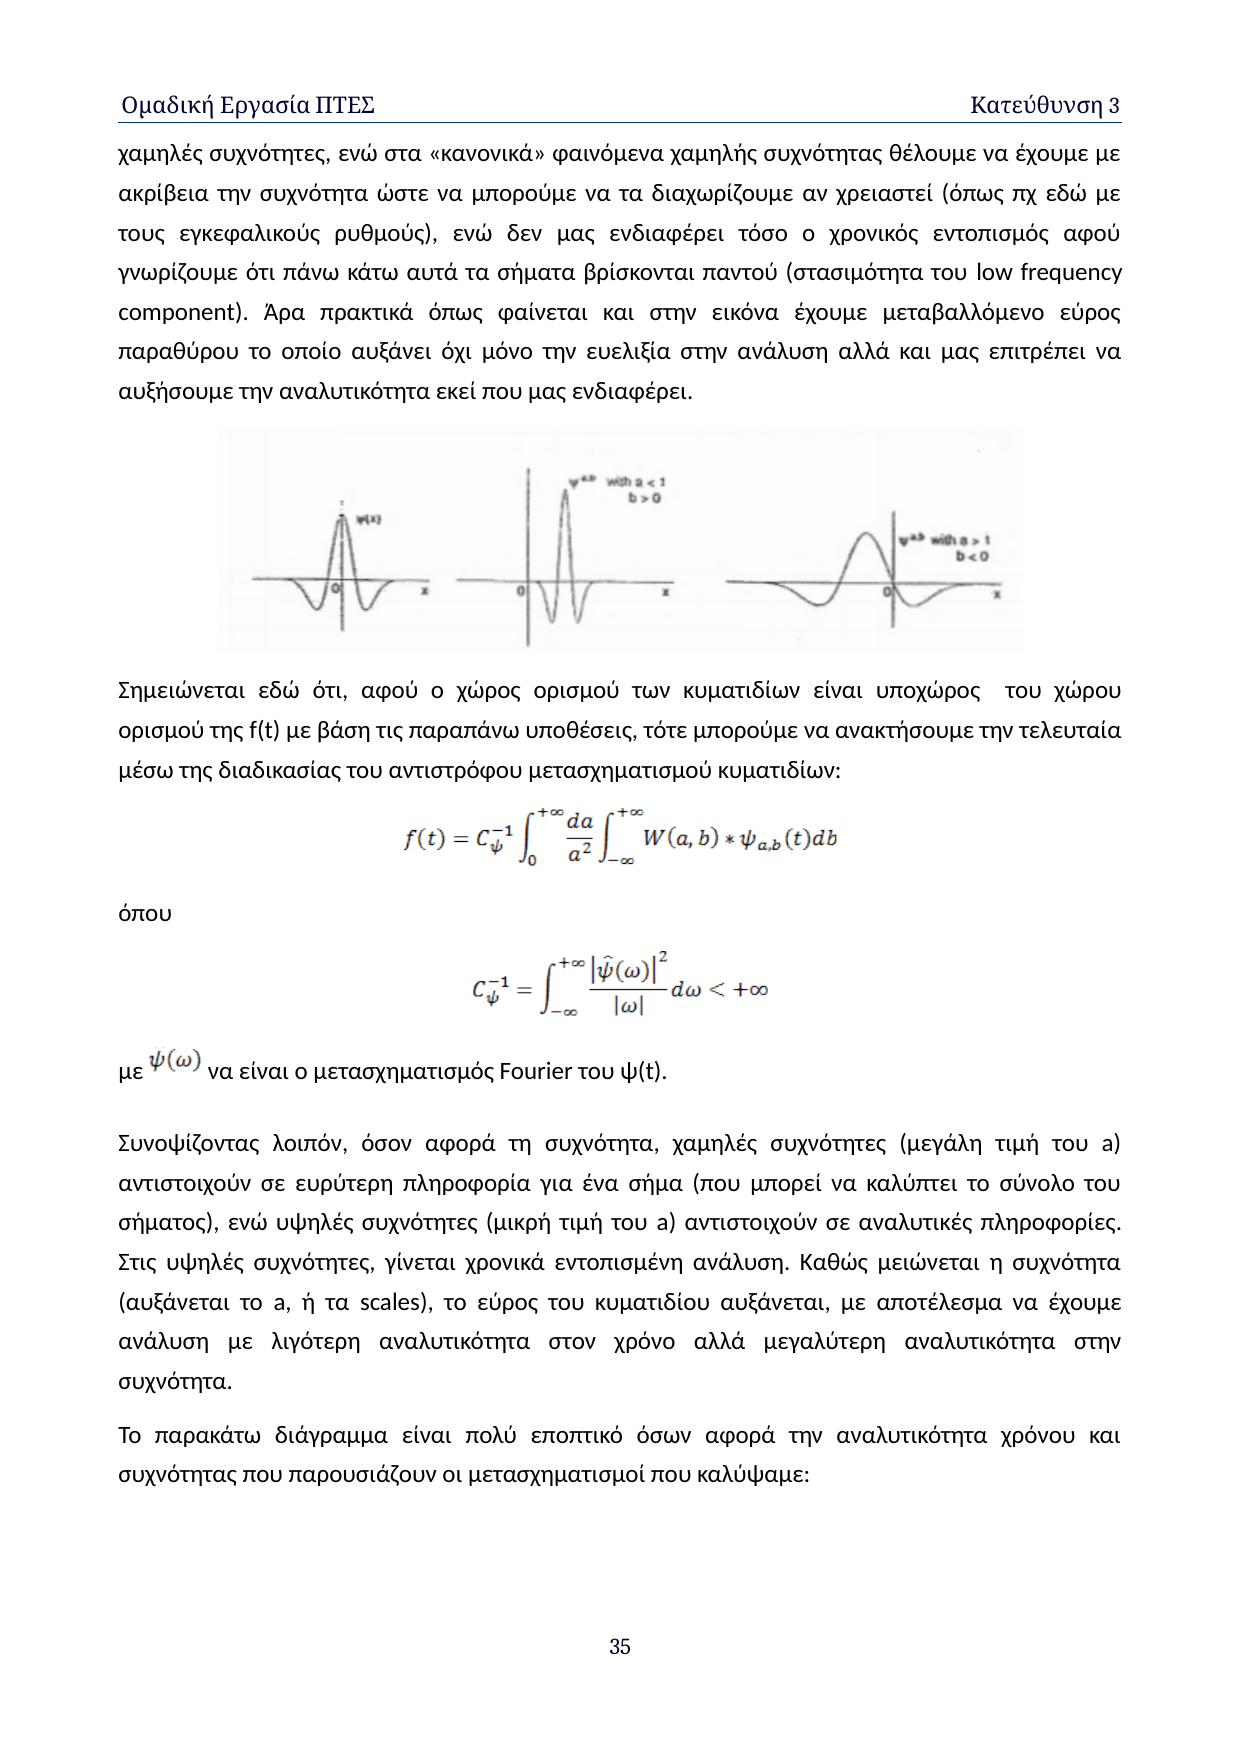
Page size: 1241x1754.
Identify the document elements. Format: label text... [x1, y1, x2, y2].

picture [149, 1047, 202, 1080]
picture [404, 808, 837, 874]
picture [217, 429, 1024, 651]
text Το παρακάτω διάγραμμα είναι πολύ εποπτικό όσων αφορά την αναλυτικότητα χρόνου και συχνότητας που παρουσιάζουν οι μετασχηματισμοί που καλύψαμε: [118, 1419, 1122, 1489]
text όπου [118, 897, 1122, 928]
text Συνοψίζοντας λοιπόν, όσον αφορά τη συχνότητα, χαμηλές συχνότητες (μεγάλη τιμή του a) αντιστοιχούν σε ευρύτερη πληροφορία για ένα σήμα (που μπορεί να καλύπτει το σύνολο του σήματος), ενώ υψηλές συχνότητες (μικρή τιμή του a) αντιστοιχούν σε αναλυτικές πληροφορίες. Στις υψηλές συχνότητες, γίνεται χρονικά εντοπισμένη ανάλυση. Καθώς μειώνεται η συχνότητα (αυξάνεται το a, ή τα scales), το εύρος του κυματιδίου αυξάνεται, με αποτέλεσμα να έχουμε ανάλυση με λιγότερη αναλυτικότητα στον χρόνο αλλά μεγαλύτερη αναλυτικότητα στην συχνότητα. [118, 1127, 1122, 1395]
picture [472, 951, 768, 1024]
text χαμηλές συχνότητες, ενώ στα «κανονικά» φαινόμενα χαμηλής συχνότητας θέλουμε να έχουμε με ακρίβεια την συχνότητα ώστε να μπορούμε να τα διαχωρίζουμε αν χρειαστεί (όπως πχ εδώ με τους εγκεφαλικούς ρυθμούς), ενώ δεν μας ενδιαφέρει τόσο ο χρονικός εντοπισμός αφού γνωρίζουμε ότι πάνω κάτω αυτά τα σήματα βρίσκονται παντού (στασιμότητα του low frequency component). Άρα πρακτικά όπως φαίνεται και στην εικόνα έχουμε μεταβαλλόμενο εύρος παραθύρου το οποίο αυξάνει όχι μόνο την ευελιξία στην ανάλυση αλλά και μας επιτρέπει να αυξήσουμε την αναλυτικότητα εκεί που μας ενδιαφέρει. [118, 137, 1122, 406]
text με να είναι ο μετασχηματισμός Fourier του ψ(t). [118, 1047, 1122, 1099]
text Σημειώνεται εδώ ότι, αφού ο χώρος ορισμού των κυματιδίων είναι υποχώρος του χώρου ορισμού της f(t) με βάση τις παραπάνω υποθέσεις, τότε μπορούμε να ανακτήσουμε την τελευταία μέσω της διαδικασίας του αντιστρόφου μετασχηματισμού κυματιδίων: [118, 675, 1122, 784]
